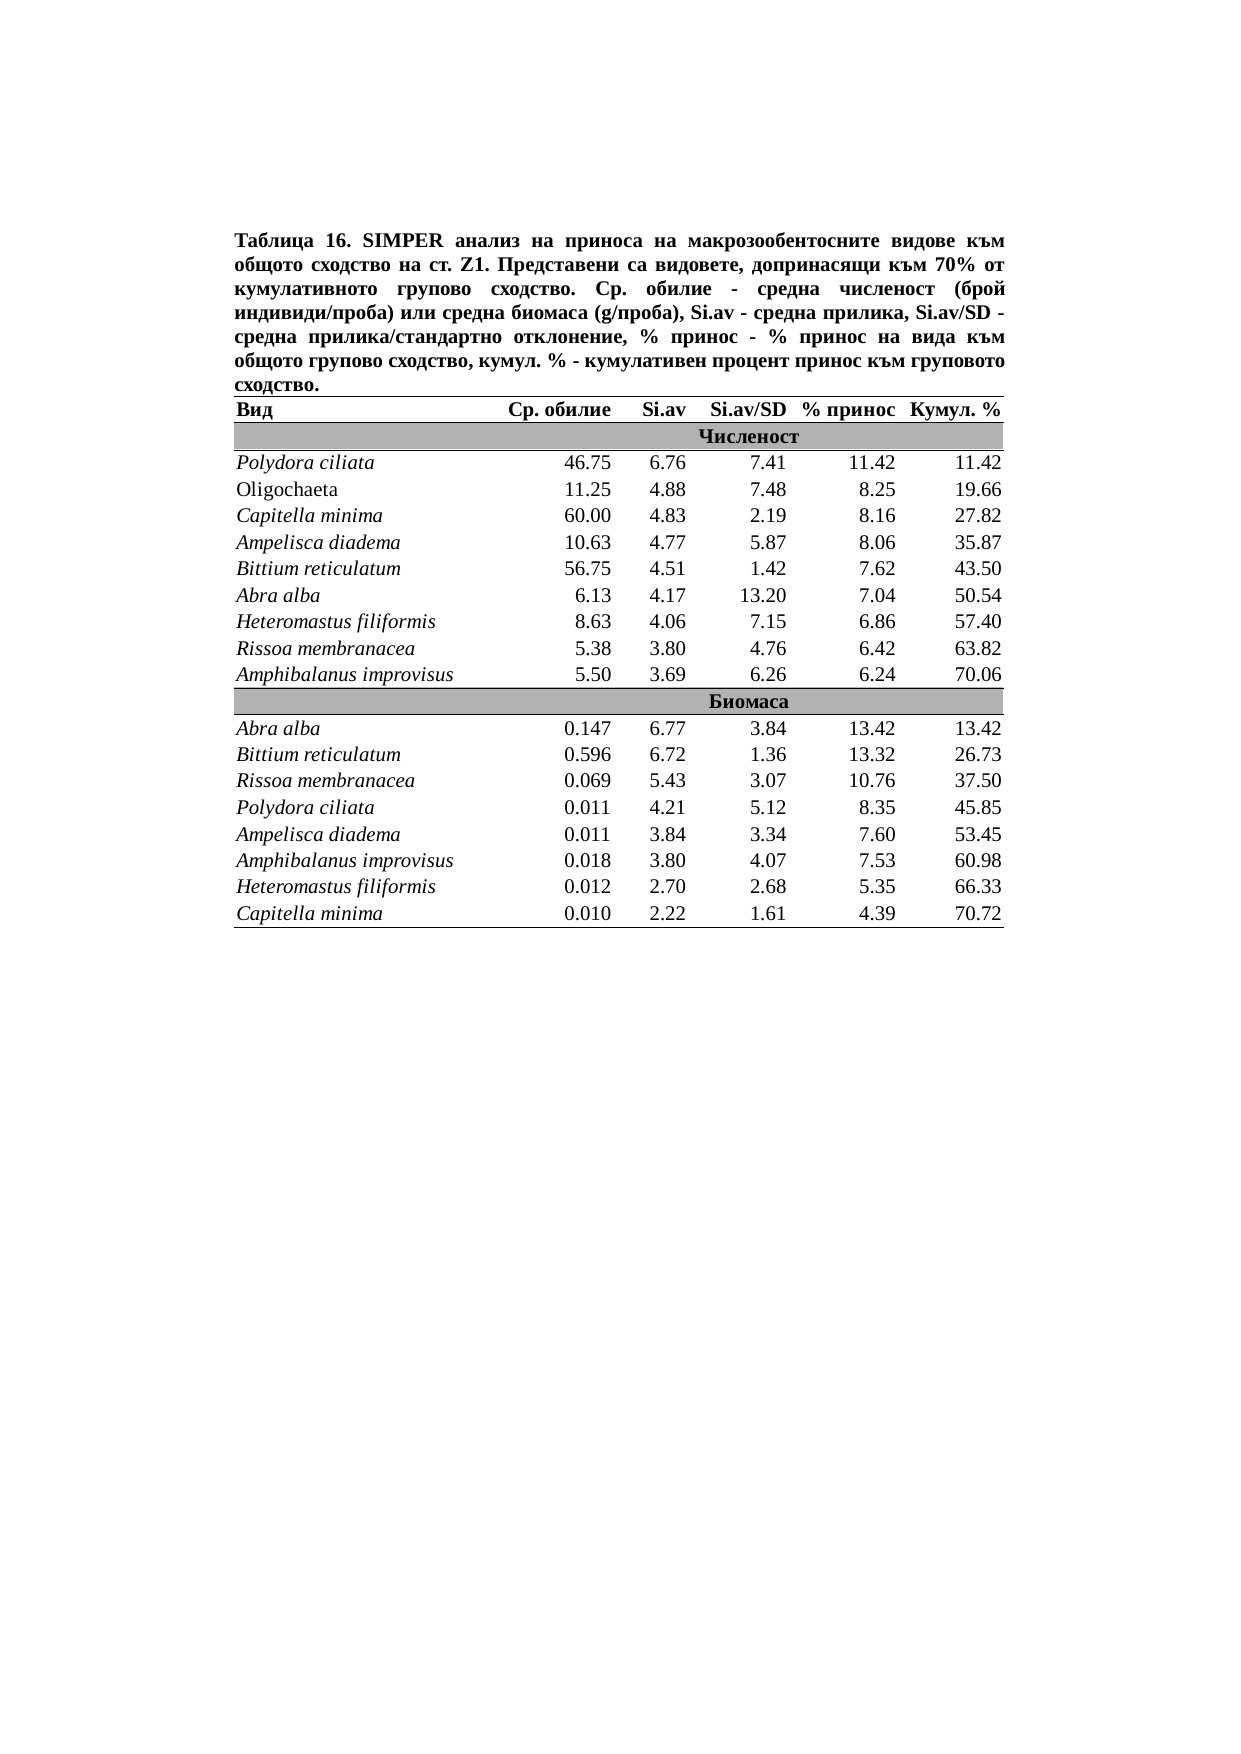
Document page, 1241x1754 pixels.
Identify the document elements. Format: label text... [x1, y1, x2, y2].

text Таблица 16. SIMPER анализ на приноса на макрозообентосните видове към общото сходство на ст. Z1. Представени са видовете, допринасящи към 70% от кумулативното групово сходство. Ср. обилие - средна численост (брой индивиди/проба) или средна биомаса (g/проба), Si.av - средна прилика, Si.av/SD - средна прилика/стандартно отклонение, % принос - % принос на вида към общото групово сходство, кумул. % - кумулативен процент принос към груповото сходство. [234, 228, 1006, 930]
